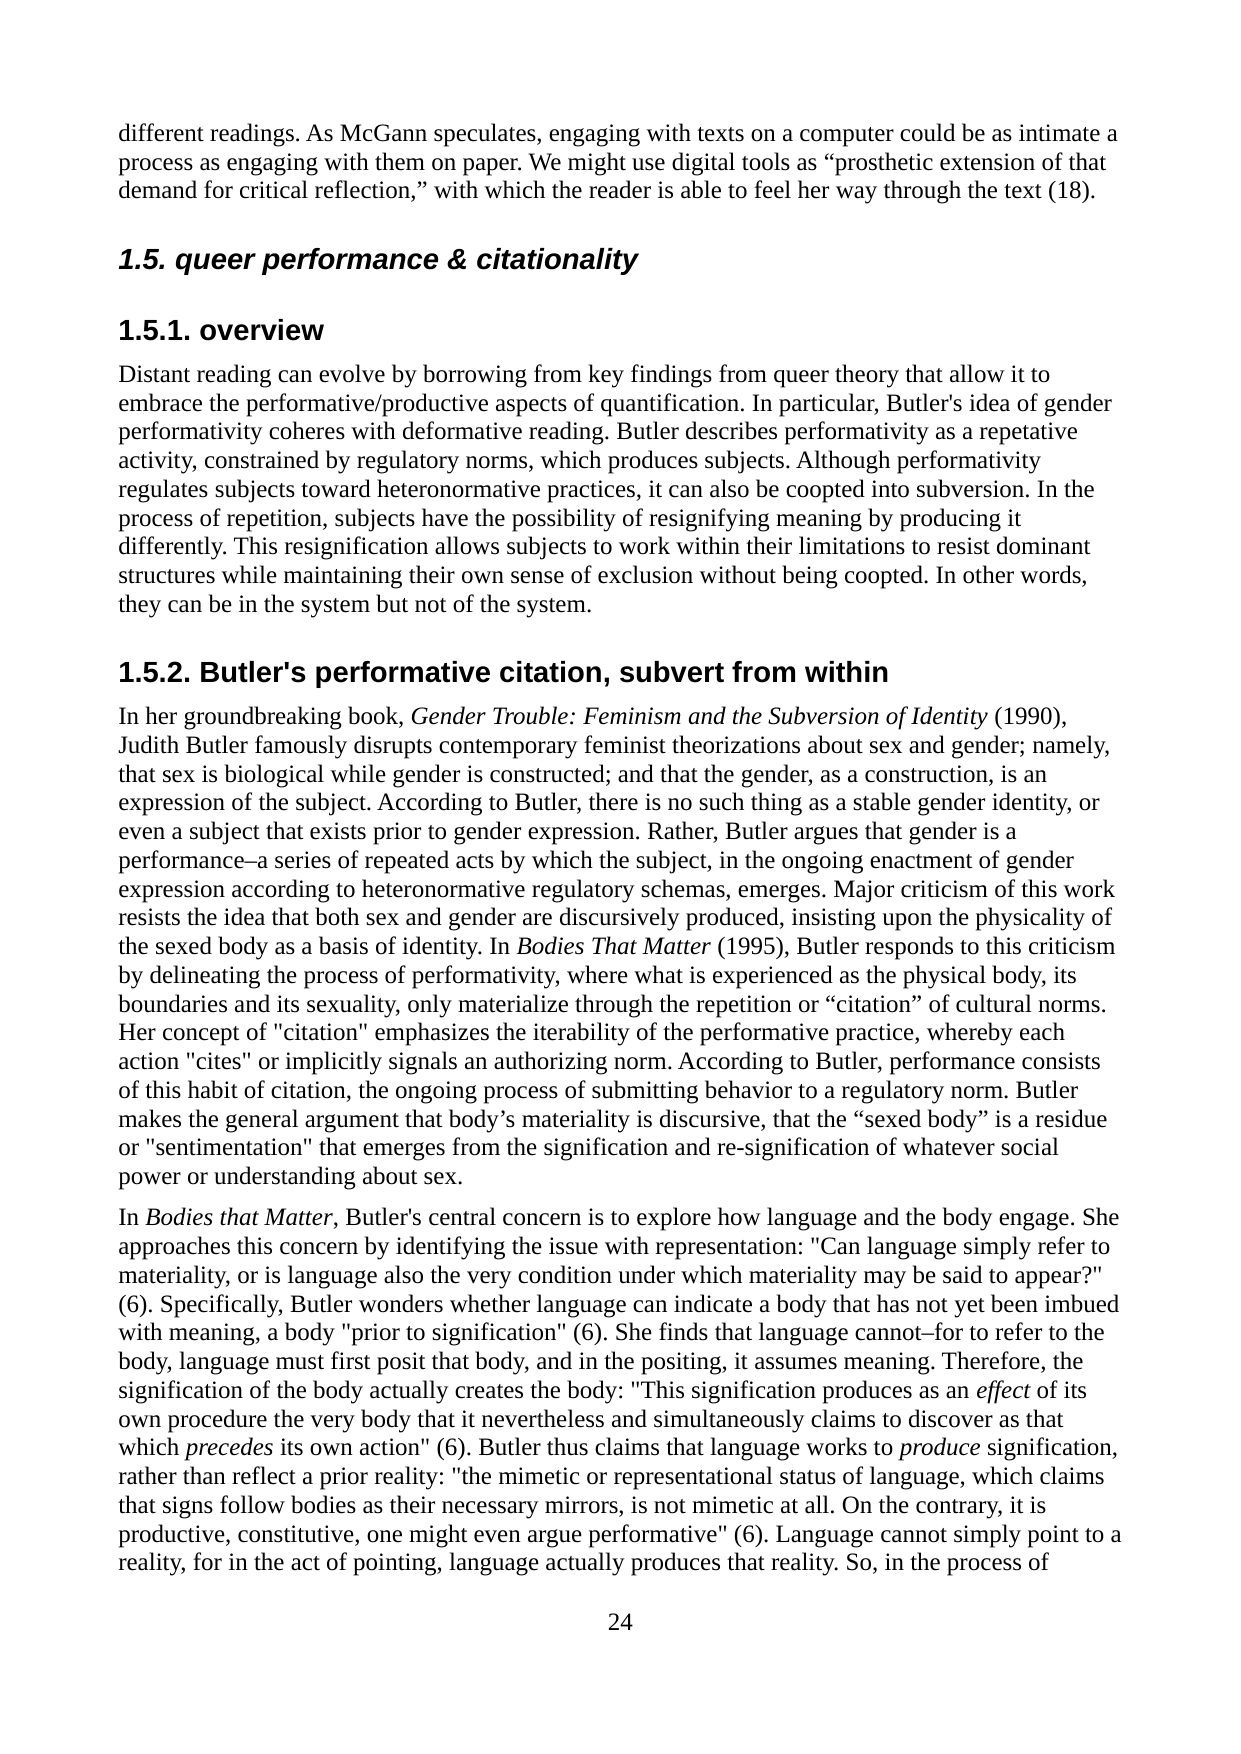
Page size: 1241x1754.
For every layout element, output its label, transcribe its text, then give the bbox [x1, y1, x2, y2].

subtitle overview [118, 313, 1122, 346]
text different readings. As McGann speculates, engaging with texts on a computer could be as intimate a process as engaging with them on paper. We might use digital tools as “prosthetic extension of that demand for critical reflection,” with which the reader is able to feel her way through the text (18). [118, 118, 1122, 204]
subtitle queer performance & citationality [118, 242, 1122, 275]
text In Bodies that Matter, Butler's central concern is to explore how language and the body engage. She approaches this concern by identifying the issue with representation: "Can language simply refer to materiality, or is language also the very condition under which materiality may be said to appear?" (6). Specifically, Butler wonders whether language can indicate a body that has not yet been imbued with meaning, a body "prior to signification" (6). She finds that language cannot–for to refer to the body, language must first posit that body, and in the positing, it assumes meaning. Therefore, the signification of the body actually creates the body: "This signification produces as an effect of its own procedure the very body that it nevertheless and simultaneously claims to discover as that which precedes its own action" (6). Butler thus claims that language works to produce signification, rather than reflect a prior reality: "the mimetic or representational status of language, which claims that signs follow bodies as their necessary mirrors, is not mimetic at all. On the contrary, it is productive, constitutive, one might even argue performative" (6). Language cannot simply point to a reality, for in the act of pointing, language actually produces that reality. So, in the process of [118, 1202, 1122, 1576]
subtitle Butler's performative citation, subvert from within [118, 655, 1122, 689]
text In her groundbreaking book, Gender Trouble: Feminism and the Subversion of Identity (1990), Judith Butler famously disrupts contemporary feminist theorizations about sex and gender; namely, that sex is biological while gender is constructed; and that the gender, as a construction, is an expression of the subject. According to Butler, there is no such thing as a stable gender identity, or even a subject that exists prior to gender expression. Rather, Butler argues that gender is a performance–a series of repeated acts by which the subject, in the ongoing enactment of gender expression according to heteronormative regulatory schemas, emerges. Major criticism of this work resists the idea that both sex and gender are discursively produced, insisting upon the physicality of the sexed body as a basis of identity. In Bodies That Matter (1995), Butler responds to this criticism by delineating the process of performativity, where what is experienced as the physical body, its boundaries and its sexuality, only materialize through the repetition or “citation” of cultural norms. Her concept of "citation" emphasizes the iterability of the performative practice, whereby each action "cites" or implicitly signals an authorizing norm. According to Butler, performance consists of this habit of citation, the ongoing process of submitting behavior to a regulatory norm. Butler makes the general argument that body’s materiality is discursive, that the “sexed body” is a residue or "sentimentation" that emerges from the signification and re-signification of whatever social power or understanding about sex. [118, 701, 1122, 1190]
text Distant reading can evolve by borrowing from key findings from queer theory that allow it to embrace the performative/productive aspects of quantification. In particular, Butler's idea of gender performativity coheres with deformative reading. Butler describes performativity as a repetative activity, constrained by regulatory norms, which produces subjects. Although performativity regulates subjects toward heteronormative practices, it can also be coopted into subversion. In the process of repetition, subjects have the possibility of resignifying meaning by producing it differently. This resignification allows subjects to work within their limitations to resist dominant structures while maintaining their own sense of exclusion without being coopted. In other words, they can be in the system but not of the system. [118, 359, 1122, 618]
